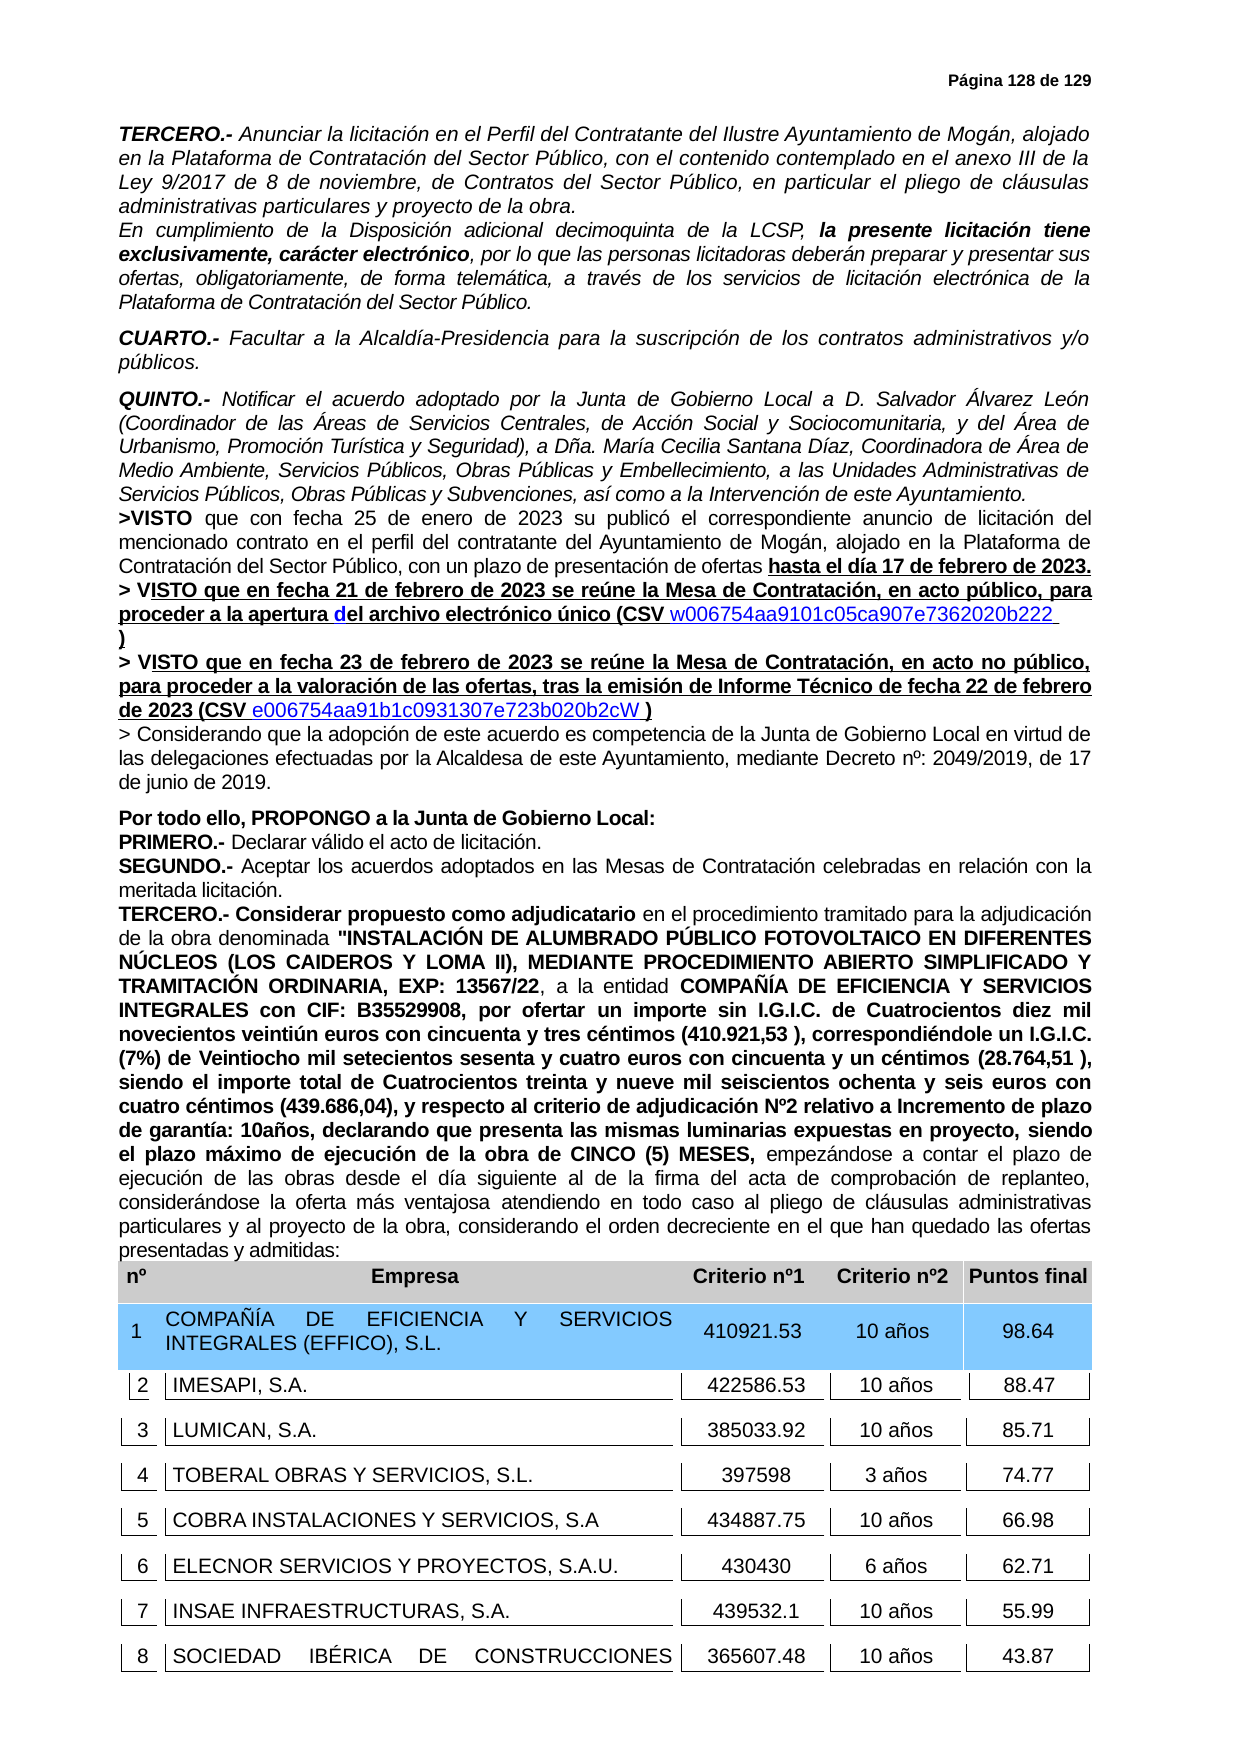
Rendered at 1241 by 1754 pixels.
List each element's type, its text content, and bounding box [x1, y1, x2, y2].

table_cell 3 años [827, 1460, 963, 1505]
text QUINTO.- Notificar el acuerdo adoptado por la Junta de Gobierno Local a D. Salvador Álvarez León (Coordinador de las Áreas de Servicios Centrales, de Acción Social y Sociocomunitaria, y del Área de Urbanismo, Promoción Turística y Seguridad), a Dña. María Cecilia Santana Díaz, Coordinadora de Área de Medio Ambiente, Servicios Públicos, Obras Públicas y Embellecimiento, a las Unidades Administrativas de Servicios Públicos, Obras Públicas y Subvenciones, así como a la Intervención de este Ayuntamiento. [118, 386, 1092, 506]
text Por todo ello, PROPONGO a la Junta de Gobierno Local: [118, 806, 1092, 830]
table_cell 5 [118, 1505, 160, 1551]
table_cell 6 [118, 1551, 160, 1596]
table_cell 66,98 [964, 1505, 1092, 1551]
table_cell 85,71 [964, 1415, 1092, 1460]
table_cell 439532,1 [676, 1596, 827, 1641]
table_cell 2 [118, 1370, 160, 1415]
table_cell 385033,92 [676, 1415, 827, 1460]
table_cell 430430 [676, 1551, 827, 1596]
table_cell 10 años [827, 1304, 963, 1370]
table_header Criterio nº1 [676, 1261, 827, 1303]
text >VISTO que con fecha 25 de enero de 2023 su publicó el correspondiente anuncio de licitación del mencionado contrato en el perfil del contratante del Ayuntamiento de Mogán, alojado en la Plataforma de Contratación del Sector Público, con un plazo de presentación de ofertas hasta el día 17 de febrero de 2023. [118, 506, 1092, 578]
table_cell 434887,75 [676, 1505, 827, 1551]
table_cell 62,71 [964, 1551, 1092, 1596]
table_header nº [118, 1261, 160, 1303]
text > VISTO que en fecha 21 de febrero de 2023 se reúne la Mesa de Contratación, en acto público, para proceder a la apertura del archivo electrónico único (CSV w006754aa9101c05ca907e7362020b222 [118, 578, 1092, 626]
table_cell 10 años [827, 1596, 963, 1641]
table_cell IMESAPI, S.A. [160, 1370, 676, 1415]
table_cell TOBERAL OBRAS Y SERVICIOS, S.L. [160, 1460, 676, 1505]
table_cell 88,47 [964, 1370, 1092, 1415]
text de 2023 (CSV e006754aa91b1c0931307e723b020b2cW ) [118, 696, 1092, 722]
table_header Puntos final [964, 1261, 1092, 1303]
table_cell INSAE INFRAESTRUCTURAS, S.A. [160, 1596, 676, 1641]
table_cell COMPAÑÍA DE EFICIENCIA Y SERVICIOS INTEGRALES (EFFICO), S.L. [160, 1304, 676, 1370]
table_cell 397598 [676, 1460, 827, 1505]
text > VISTO que en fecha 23 de febrero de 2023 se reúne la Mesa de Contratación, en acto no público, para proceder a la valoración de las ofertas, tras la emisión de Informe Técnico de fecha 22 de febrero [118, 650, 1092, 695]
text En cumplimiento de la Disposición adicional decimoquinta de la LCSP, la presente licitación tiene exclusivamente, carácter electrónico, por lo que las personas licitadoras deberán preparar y presentar sus ofertas, obligatoriamente, de forma telemática, a través de los servicios de licitación electrónica de la Plataforma de Contratación del Sector Público. [118, 218, 1092, 314]
table_cell LUMICAN, S.A. [160, 1415, 676, 1460]
table_cell SOCIEDAD IBÉRICA DE CONSTRUCCIONES [160, 1641, 676, 1674]
table_cell 74,77 [964, 1460, 1092, 1505]
text > Considerando que la adopción de este acuerdo es competencia de la Junta de Gobierno Local en virtud de las delegaciones efectuadas por la Alcaldesa de este Ayuntamiento, mediante Decreto nº: 2049/2019, de 17 de junio de 2019. [118, 722, 1092, 794]
table_cell 55,99 [964, 1596, 1092, 1641]
table_cell COBRA INSTALACIONES Y SERVICIOS, S.A [160, 1505, 676, 1551]
text TERCERO.- Anunciar la licitación en el Perfil del Contratante del Ilustre Ayuntamiento de Mogán, alojado en la Plataforma de Contratación del Sector Público, con el contenido contemplado en el anexo III de la Ley 9/2017 de 8 de noviembre, de Contratos del Sector Público, en particular el pliego de cláusulas administrativas particulares y proyecto de la obra. [118, 122, 1092, 218]
table_header Criterio nº2 [827, 1261, 963, 1303]
text SEGUNDO.- Aceptar los acuerdos adoptados en las Mesas de Contratación celebradas en relación con la meritada licitación. [118, 854, 1092, 902]
text TERCERO.- Considerar propuesto como adjudicatario en el procedimiento tramitado para la adjudicación de la obra denominada "INSTALACIÓN DE ALUMBRADO PÚBLICO FOTOVOLTAICO EN DIFERENTES NÚCLEOS (LOS CAIDEROS Y LOMA II), MEDIANTE PROCEDIMIENTO ABIERTO SIMPLIFICADO Y TRAMITACIÓN ORDINARIA, EXP: 13567/22, a la entidad COMPAÑÍA DE EFICIENCIA Y SERVICIOS INTEGRALES con CIF: B35529908, por ofertar un importe sin I.G.I.C. de Cuatrocientos diez mil novecientos veintiún euros con cincuenta y tres céntimos (410.921,53 ), correspondiéndole un I.G.I.C. (7%) de Veintiocho mil setecientos sesenta y cuatro euros con cincuenta y un céntimos (28.764,51 ), siendo el importe total de Cuatrocientos treinta y nueve mil seiscientos ochenta y seis euros con cuatro céntimos (439.686,04), y respecto al criterio de adjudicación Nº2 relativo a Incremento de plazo de garantía: 10años, declarando que presenta las mismas luminarias expuestas en proyecto, siendo el plazo máximo de ejecución de la obra de CINCO (5) MESES, empezándose a contar el plazo de ejecución de las obras desde el día siguiente al de la firma del acta de comprobación de replanteo, considerándose la oferta más ventajosa atendiendo en todo caso al pliego de cláusulas administrativas particulares y al proyecto de la obra, considerando el orden decreciente en el que han quedado las ofertas presentadas y admitidas: [118, 902, 1092, 1261]
table_cell 8 [118, 1641, 160, 1674]
table_cell 10 años [827, 1370, 963, 1415]
table_cell 6 años [827, 1551, 963, 1596]
table_cell 365607,48 [676, 1641, 827, 1674]
text CUARTO.- Facultar a la Alcaldía-Presidencia para la suscripción de los contratos administrativos y/o públicos. [118, 326, 1092, 374]
table_cell ELECNOR SERVICIOS Y PROYECTOS, S.A.U. [160, 1551, 676, 1596]
table_cell 3 [118, 1415, 160, 1460]
table_cell 10 años [827, 1415, 963, 1460]
table_cell 98,64 [964, 1304, 1092, 1370]
text ) [118, 626, 1092, 650]
table_cell 422586,53 [676, 1370, 827, 1415]
table_cell 10 años [827, 1505, 963, 1551]
table_cell 7 [118, 1596, 160, 1641]
table_cell 4 [118, 1460, 160, 1505]
text PRIMERO.- Declarar válido el acto de licitación. [118, 830, 1092, 854]
table_cell 410921,53 [676, 1304, 827, 1370]
table_cell 1 [118, 1304, 160, 1370]
table_cell 10 años [827, 1641, 963, 1674]
table_cell 43,87 [964, 1641, 1092, 1674]
table_header Empresa [160, 1261, 676, 1303]
